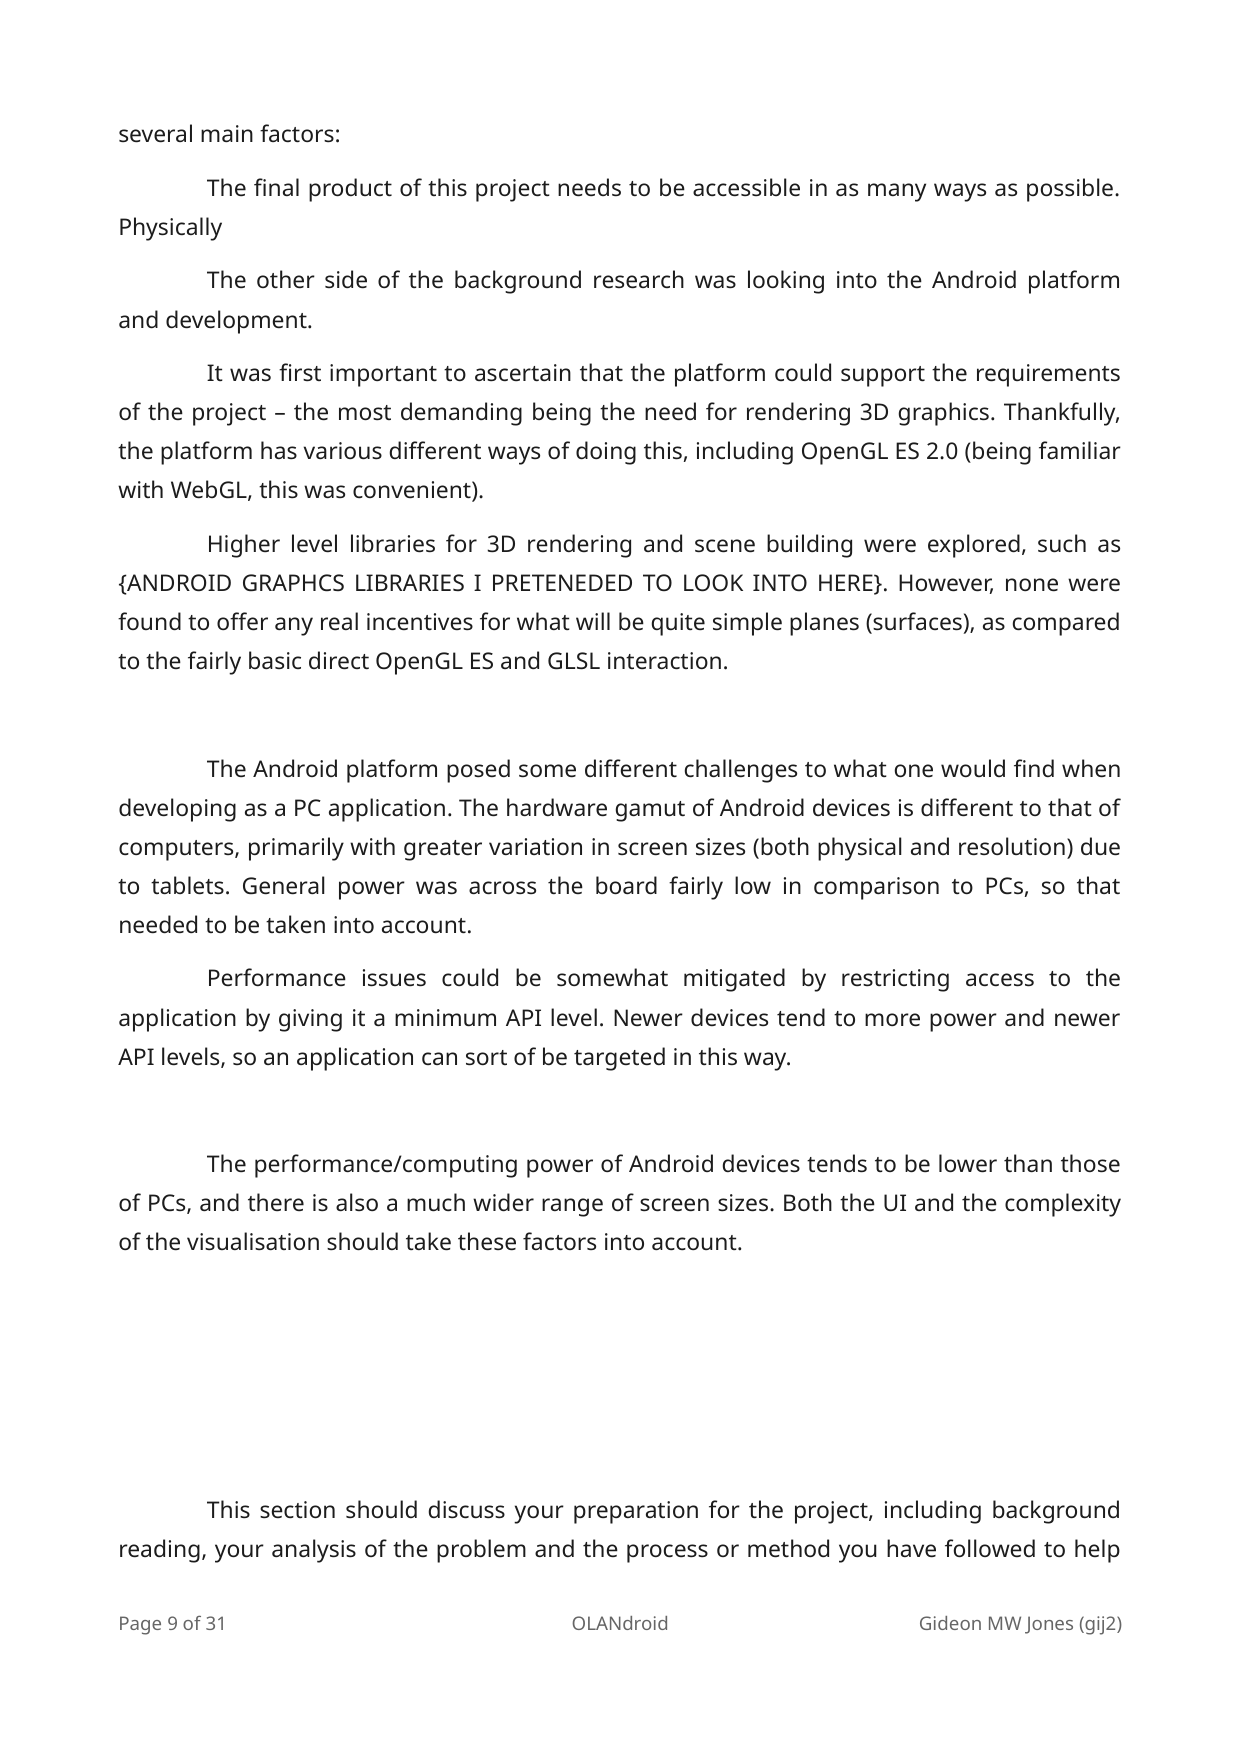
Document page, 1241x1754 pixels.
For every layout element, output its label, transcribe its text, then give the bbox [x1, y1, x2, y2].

text This section should discuss your preparation for the project, including background reading, your analysis of the problem and the process or method you have followed to help [118, 1494, 1122, 1564]
text Performance issues could be somewhat mitigated by restricting access to the application by giving it a minimum API level. Newer devices tend to more power and newer API levels, so an application can sort of be targeted in this way. [118, 962, 1122, 1072]
text Higher level libraries for 3D rendering and scene building were explored, such as {ANDROID GRAPHCS LIBRARIES I PRETENEDED TO LOOK INTO HERE}. However, none were found to offer any real incentives for what will be quite simple planes (surfaces), as compared to the fairly basic direct OpenGL ES and GLSL interaction. [118, 528, 1122, 676]
text several main factors: [118, 118, 1122, 149]
text It was first important to ascertain that the platform could support the requirements of the project – the most demanding being the need for rendering 3D graphics. Thankfully, the platform has various different ways of doing this, including OpenGL ES 2.0 (being familiar with WebGL, this was convenient). [118, 357, 1122, 506]
text The Android platform posed some different challenges to what one would find when developing as a PC application. The hardware gamut of Android devices is different to that of computers, primarily with greater variation in screen sizes (both physical and resolution) due to tablets. General power was across the board fairly low in comparison to PCs, so that needed to be taken into account. [118, 752, 1122, 940]
text The other side of the background research was looking into the Android platform and development. [118, 264, 1122, 335]
text The performance/computing power of Android devices tends to be lower than those of PCs, and there is also a much wider range of screen sizes. Both the UI and the complexity of the visualisation should take these factors into account. [118, 1148, 1122, 1257]
text The final product of this project needs to be accessible in as many ways as possible. Physically [118, 172, 1122, 242]
